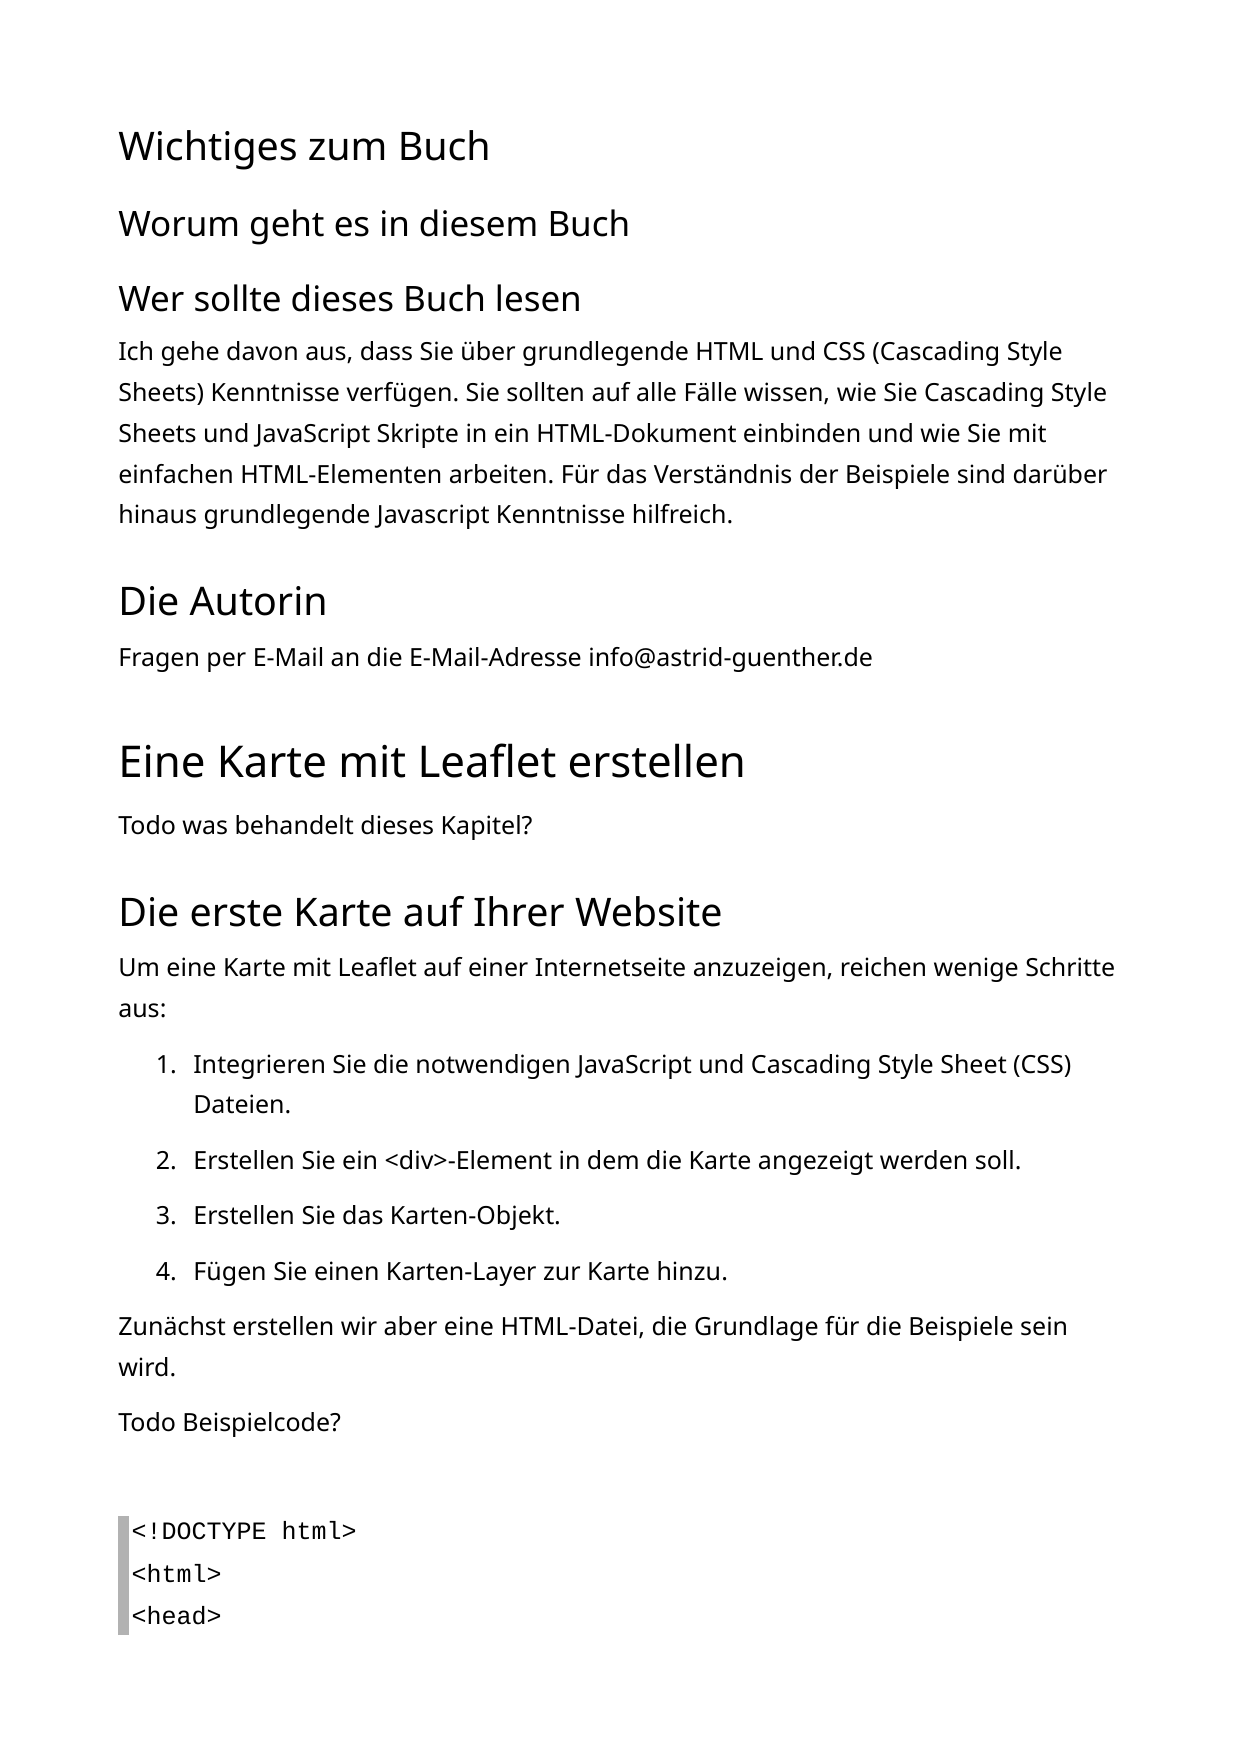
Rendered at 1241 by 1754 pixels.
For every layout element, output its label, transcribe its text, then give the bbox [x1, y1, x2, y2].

text Todo Beispielcode? [118, 1405, 1122, 1439]
text <!DOCTYPE html> [129, 1516, 1122, 1547]
text Zunächst erstellen wir aber eine HTML-Datei, die Grundlage für die Beispiele sein wird. [118, 1309, 1122, 1384]
list Integrieren Sie die notwendigen JavaScript und Cascading Style Sheet (CSS) Dateien. [156, 1046, 1122, 1121]
text Fragen per E-Mail an die E-Mail-Adresse info@astrid-guenther.de [118, 639, 1122, 674]
text Um eine Karte mit Leaflet auf einer Internetseite anzuzeigen, reichen wenige Schritte aus: [118, 950, 1122, 1025]
list Erstellen Sie ein <div>-Element in dem die Karte angezeigt werden soll. [156, 1143, 1122, 1177]
subtitle Wichtiges zum Buch [118, 118, 1122, 172]
list Erstellen Sie das Karten-Objekt. [156, 1198, 1122, 1232]
subtitle Wer sollte dieses Buch lesen [118, 274, 1122, 321]
subtitle Eine Karte mit Leaflet erstellen [118, 730, 1122, 790]
text <head> [129, 1601, 1122, 1635]
text Todo was behandelt dieses Kapitel? [118, 808, 1122, 842]
subtitle Die erste Karte auf Ihrer Website [118, 884, 1122, 938]
subtitle Die Autorin [118, 573, 1122, 627]
text <html> [129, 1558, 1122, 1590]
text Ich gehe davon aus, dass Sie über grundlegende HTML und CSS (Cascading Style Sheets) Kenntnisse verfügen. Sie sollten auf alle Fälle wissen, wie Sie Cascading Style Sheets und JavaScript Skripte in ein HTML-Dokument einbinden und wie Sie mit einfachen HTML-Elementen arbeiten. Für das Verständnis der Beispiele sind darüber hinaus grundlegende Javascript Kenntnisse hilfreich. [118, 334, 1122, 531]
subtitle Worum geht es in diesem Buch [118, 199, 1122, 247]
list Fügen Sie einen Karten-Layer zur Karte hinzu. [156, 1253, 1122, 1287]
